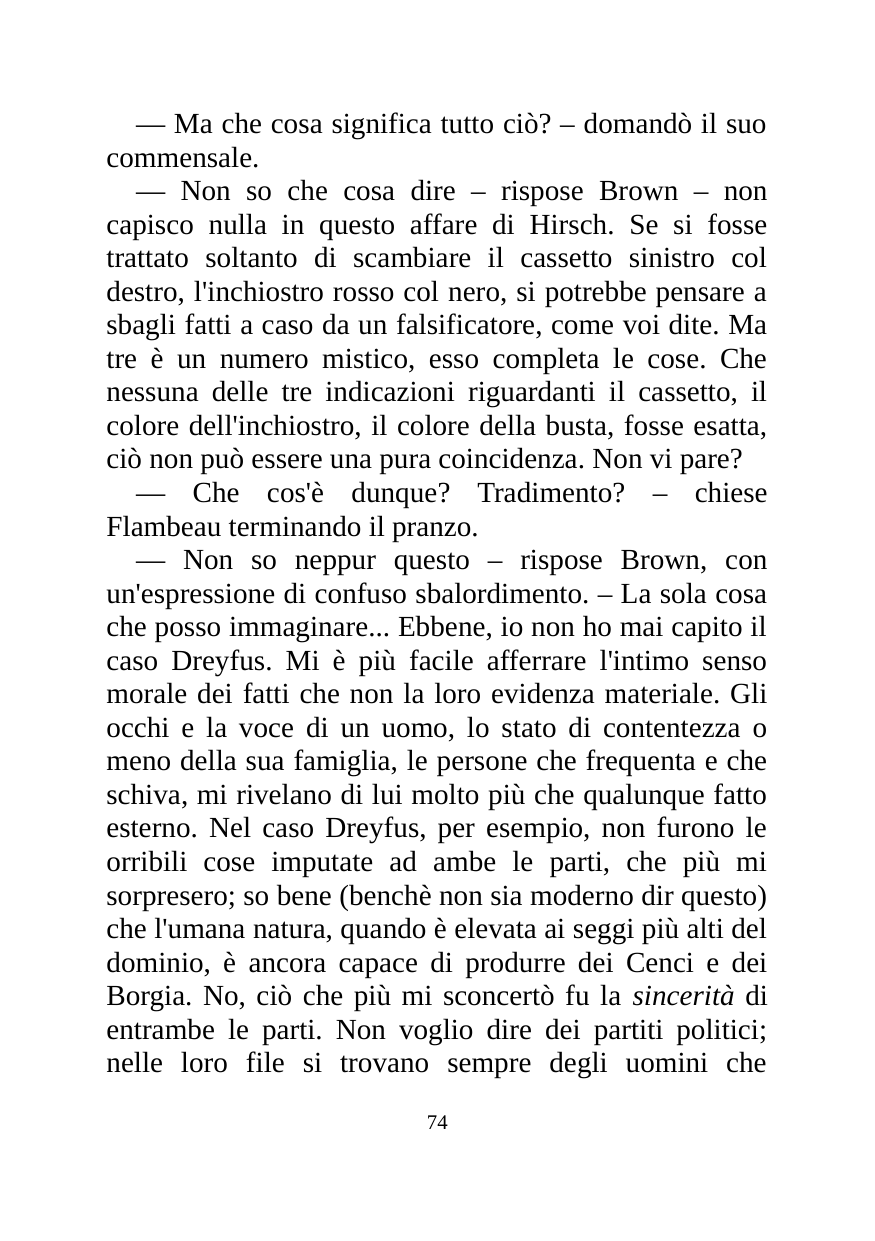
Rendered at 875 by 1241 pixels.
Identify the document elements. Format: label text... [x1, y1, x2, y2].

text — Non so neppur questo – rispose Brown, con un'espressione di confuso sbalordimento. – La sola cosa che posso immaginare... Ebbene, io non ho mai capito il caso Dreyfus. Mi è più facile afferrare l'intimo senso morale dei fatti che non la loro evidenza materiale. Gli occhi e la voce di un uomo, lo stato di contentezza o meno della sua famiglia, le persone che frequenta e che schiva, mi rivelano di lui molto più che qualunque fatto esterno. Nel caso Dreyfus, per esempio, non furono le orribili cose imputate ad ambe le parti, che più mi sorpresero; so bene (benchè non sia moderno dir questo) che l'umana natura, quando è elevata ai seggi più alti del dominio, è ancora capace di produrre dei Cenci e dei Borgia. No, ciò che più mi sconcertò fu la sincerità di entrambe le parti. Non voglio dire dei partiti politici; nelle loro file si trovano sempre degli uomini che [106, 542, 768, 1079]
text — Non so che cosa dire – rispose Brown – non capisco nulla in questo affare di Hirsch. Se si fosse trattato soltanto di scambiare il cassetto sinistro col destro, l'inchiostro rosso col nero, si potrebbe pensare a sbagli fatti a caso da un falsificatore, come voi dite. Ma tre è un numero mistico, esso completa le cose. Che nessuna delle tre indicazioni riguardanti il cassetto, il colore dell'inchiostro, il colore della busta, fosse esatta, ciò non può essere una pura coincidenza. Non vi pare? [106, 173, 768, 475]
text — Che cos'è dunque? Tradimento? – chiese Flambeau terminando il pranzo. [106, 475, 768, 542]
text — Ma che cosa significa tutto ciò? – domandò il suo commensale. [106, 106, 768, 173]
